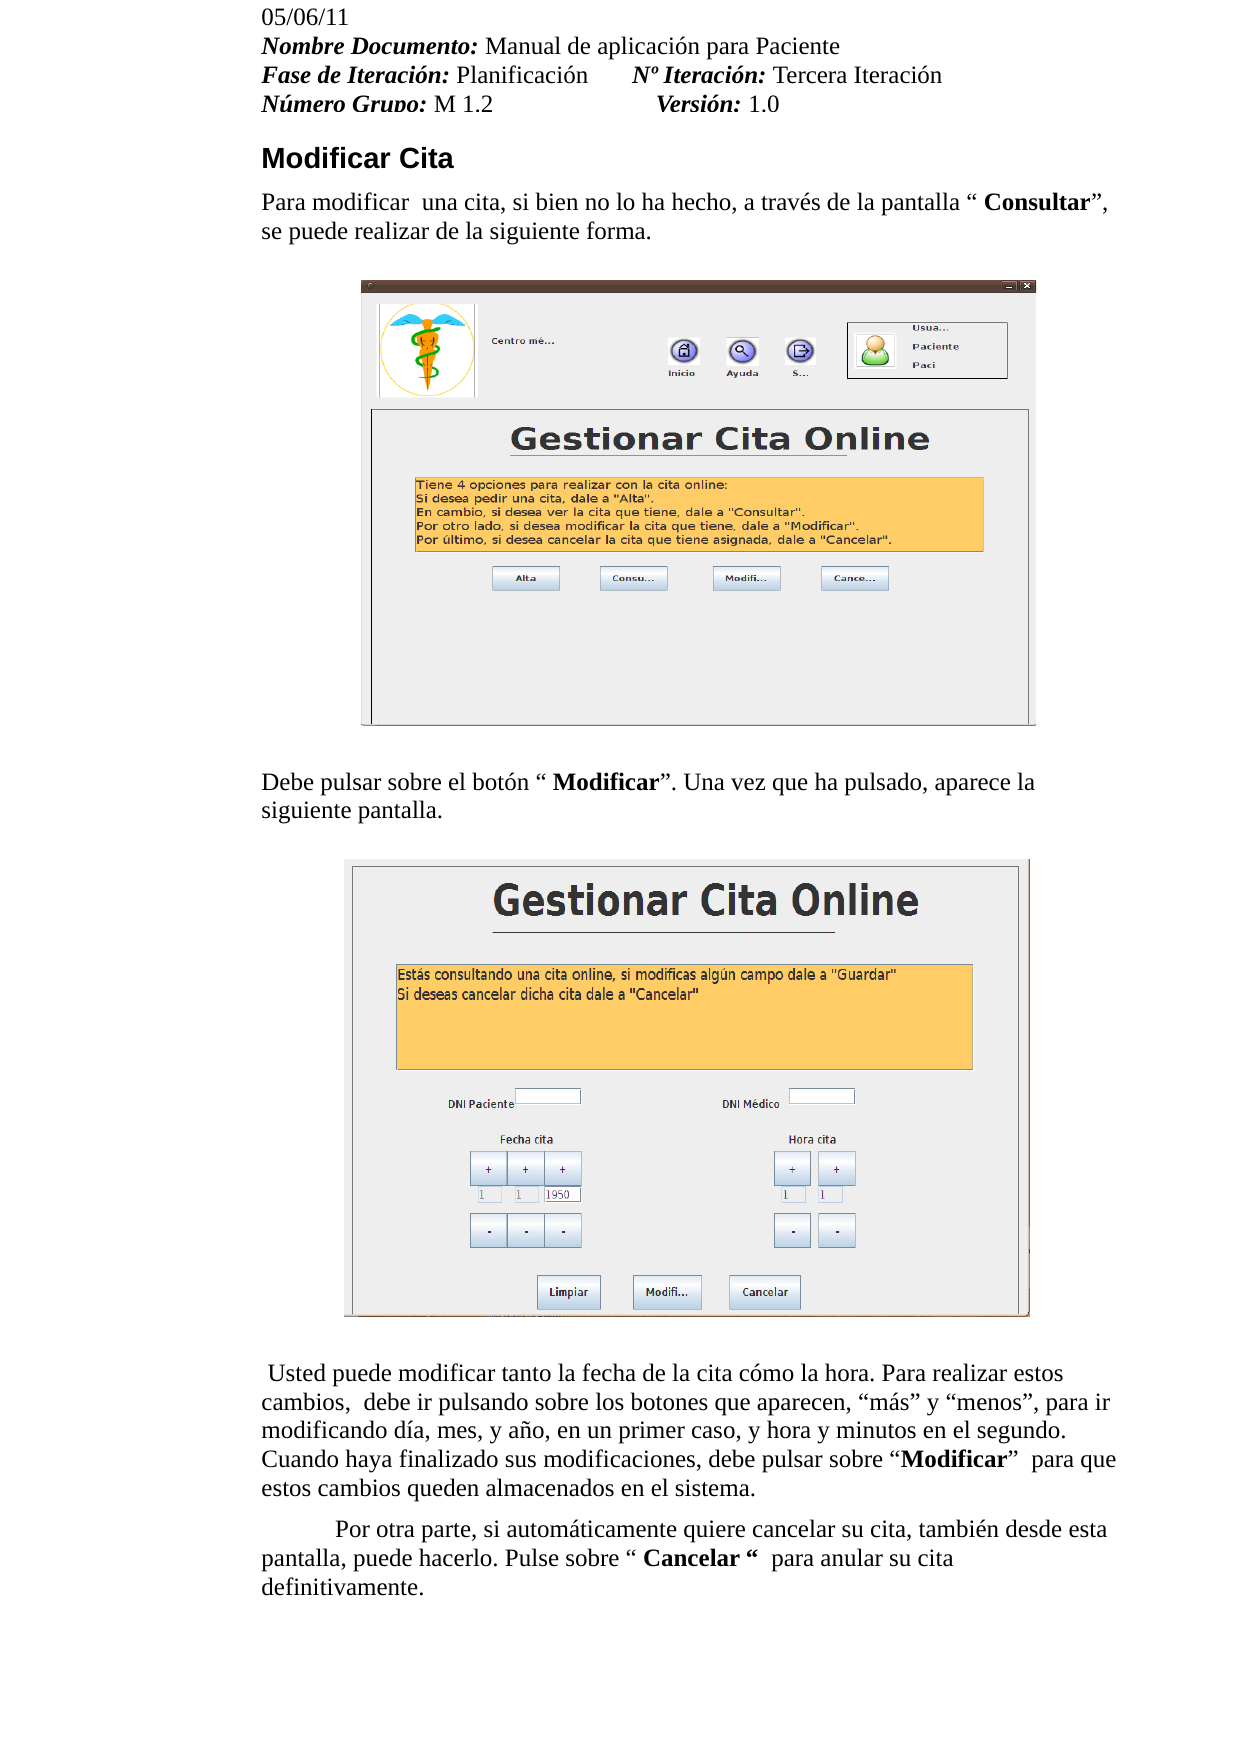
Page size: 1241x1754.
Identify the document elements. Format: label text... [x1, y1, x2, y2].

text Usted puede modificar tanto la fecha de la cita cómo la hora. Para realizar estos cambios, debe ir pulsando sobre los botones que aparecen, “más” y “menos”, para ir modificando día, mes, y año, en un primer caso, y hora y minutos en el segundo. Cuando haya finalizado sus modificaciones, debe pulsar sobre “Modificar” para que estos cambios queden almacenados en el sistema. [261, 1358, 1122, 1502]
text Por otra parte, si automáticamente quiere cancelar su cita, también desde esta pantalla, puede hacerlo. Pulse sobre “ Cancelar “ para anular su cita definitivamente. [261, 1514, 1122, 1601]
picture [344, 859, 1030, 1317]
text Debe pulsar sobre el botón “ Modificar”. Una vez que ha pulsado, aparece la siguiente pantalla. [261, 767, 1122, 824]
picture [361, 280, 1037, 726]
text Para modificar una cita, si bien no lo ha hecho, a través de la pantalla “ Consultar”, se puede realizar de la siguiente forma. [261, 187, 1122, 245]
subtitle Modificar Cita [261, 141, 1122, 175]
